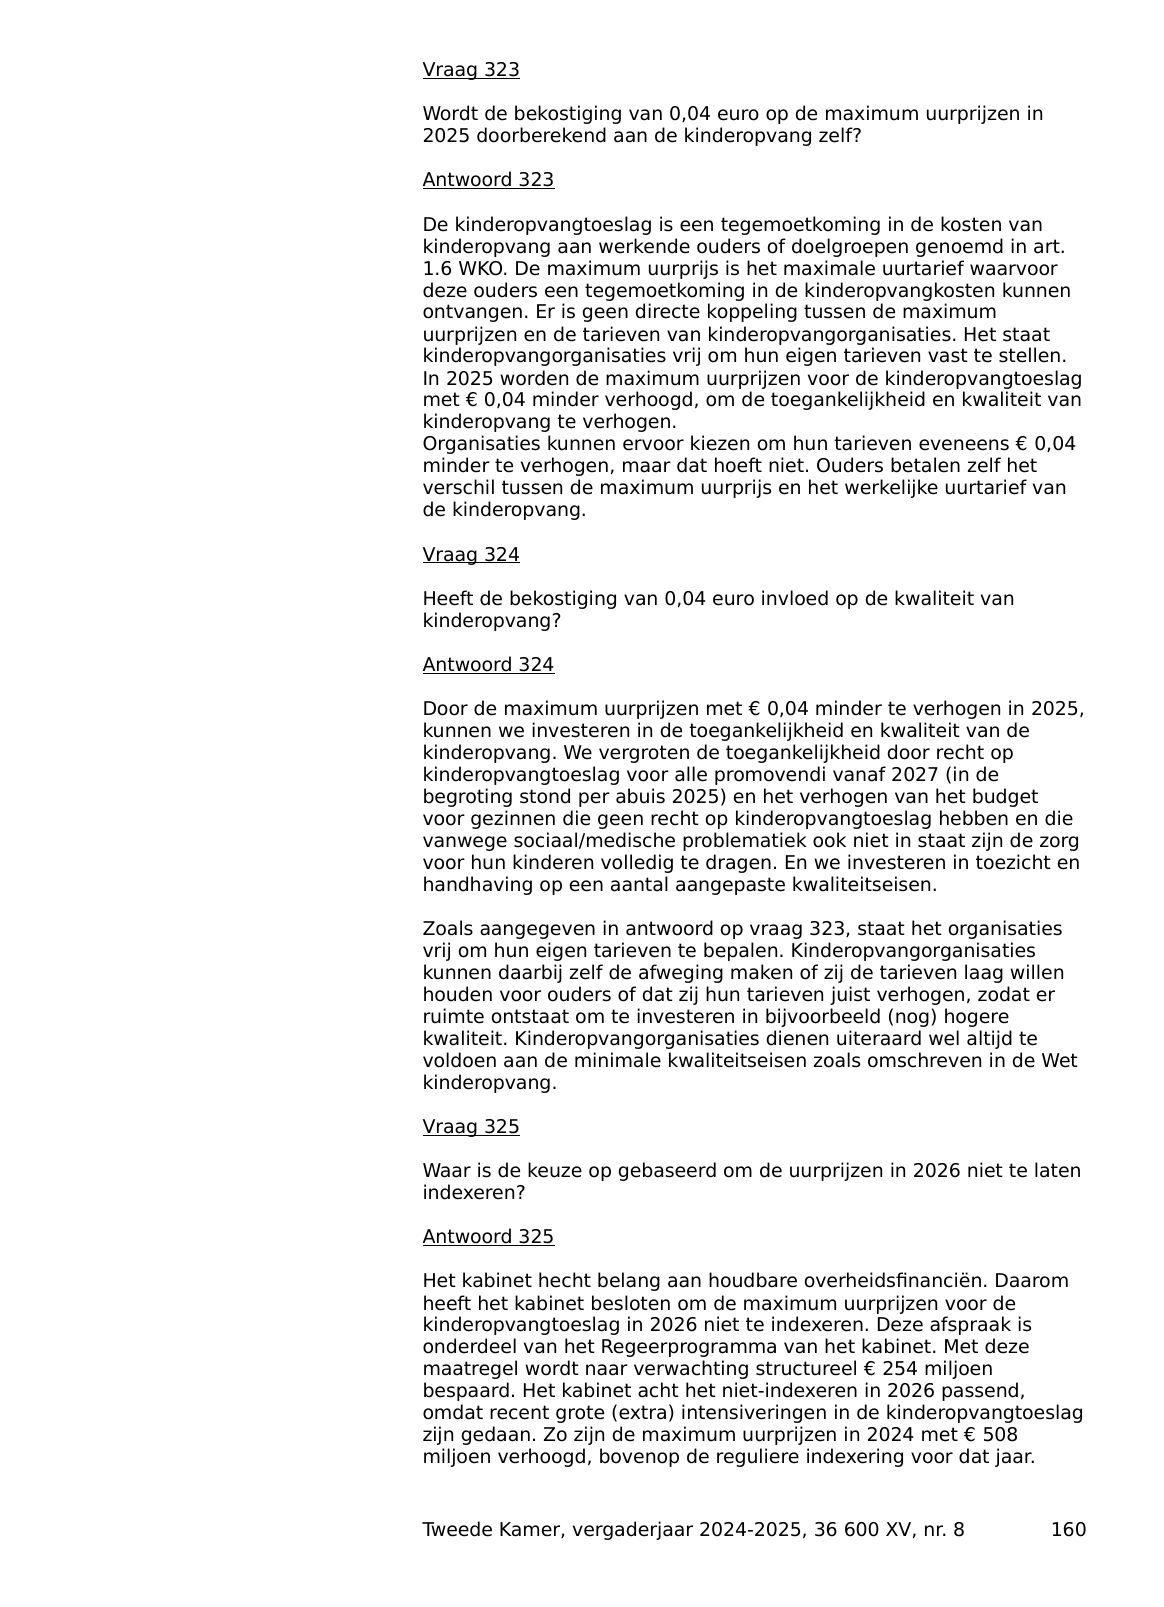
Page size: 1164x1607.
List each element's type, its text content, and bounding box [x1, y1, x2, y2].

text Zoals aangegeven in antwoord op vraag 323, staat het organisaties vrij om hun eigen tarieven te bepalen. Kinderopvangorganisaties kunnen daarbij zelf de afweging maken of zij de tarieven laag willen houden voor ouders of dat zij hun tarieven juist verhogen, zodat er ruimte ontstaat om te investeren in bijvoorbeeld (nog) hogere kwaliteit. Kinderopvangorganisaties dienen uiteraard wel altijd te voldoen aan de minimale kwaliteitseisen zoals omschreven in de Wet kinderopvang. [422, 918, 1087, 1094]
subtitle Antwoord 325 [422, 1226, 1087, 1248]
text Het kabinet hecht belang aan houdbare overheidsfinanciën. Daarom heeft het kabinet besloten om de maximum uurprijzen voor de kinderopvangtoeslag in 2026 niet te indexeren. Deze afspraak is onderdeel van het Regeerprogramma van het kabinet. Met deze maatregel wordt naar verwachting structureel € 254 miljoen bespaard. Het kabinet acht het niet-indexeren in 2026 passend, omdat recent grote (extra) intensiveringen in de kinderopvangtoeslag zijn gedaan. Zo zijn de maximum uurprijzen in 2024 met € 508 miljoen verhoogd, bovenop de reguliere indexering voor dat jaar. [422, 1270, 1087, 1468]
text In 2025 worden de maximum uurprijzen voor de kinderopvangtoeslag met € 0,04 minder verhoogd, om de toegankelijkheid en kwaliteit van kinderopvang te verhogen. [422, 367, 1087, 433]
subtitle Vraag 325 [422, 1116, 1087, 1138]
text Wordt de bekostiging van 0,04 euro op de maximum uurprijzen in 2025 doorberekend aan de kinderopvang zelf? [422, 103, 1087, 147]
subtitle Vraag 323 [422, 59, 1087, 81]
text Organisaties kunnen ervoor kiezen om hun tarieven eveneens € 0,04 minder te verhogen, maar dat hoeft niet. Ouders betalen zelf het verschil tussen de maximum uurprijs en het werkelijke uurtarief van de kinderopvang. [422, 433, 1087, 521]
text De kinderopvangtoeslag is een tegemoetkoming in de kosten van kinderopvang aan werkende ouders of doelgroepen genoemd in art. 1.6 WKO. De maximum uurprijs is het maximale uurtarief waarvoor deze ouders een tegemoetkoming in de kinderopvangkosten kunnen ontvangen. Er is geen directe koppeling tussen de maximum uurprijzen en de tarieven van kinderopvangorganisaties. Het staat kinderopvangorganisaties vrij om hun eigen tarieven vast te stellen. [422, 213, 1087, 367]
subtitle Antwoord 323 [422, 169, 1087, 191]
text Door de maximum uurprijzen met € 0,04 minder te verhogen in 2025, kunnen we investeren in de toegankelijkheid en kwaliteit van de kinderopvang. We vergroten de toegankelijkheid door recht op kinderopvangtoeslag voor alle promovendi vanaf 2027 (in de begroting stond per abuis 2025) en het verhogen van het budget voor gezinnen die geen recht op kinderopvangtoeslag hebben en die vanwege sociaal/medische problematiek ook niet in staat zijn de zorg voor hun kinderen volledig te dragen. En we investeren in toezicht en handhaving op een aantal aangepaste kwaliteitseisen. [422, 698, 1087, 896]
subtitle Antwoord 324 [422, 654, 1087, 676]
text Heeft de bekostiging van 0,04 euro invloed op de kwaliteit van kinderopvang? [422, 588, 1087, 632]
text Waar is de keuze op gebaseerd om de uurprijzen in 2026 niet te laten indexeren? [422, 1160, 1087, 1204]
subtitle Vraag 324 [422, 543, 1087, 565]
